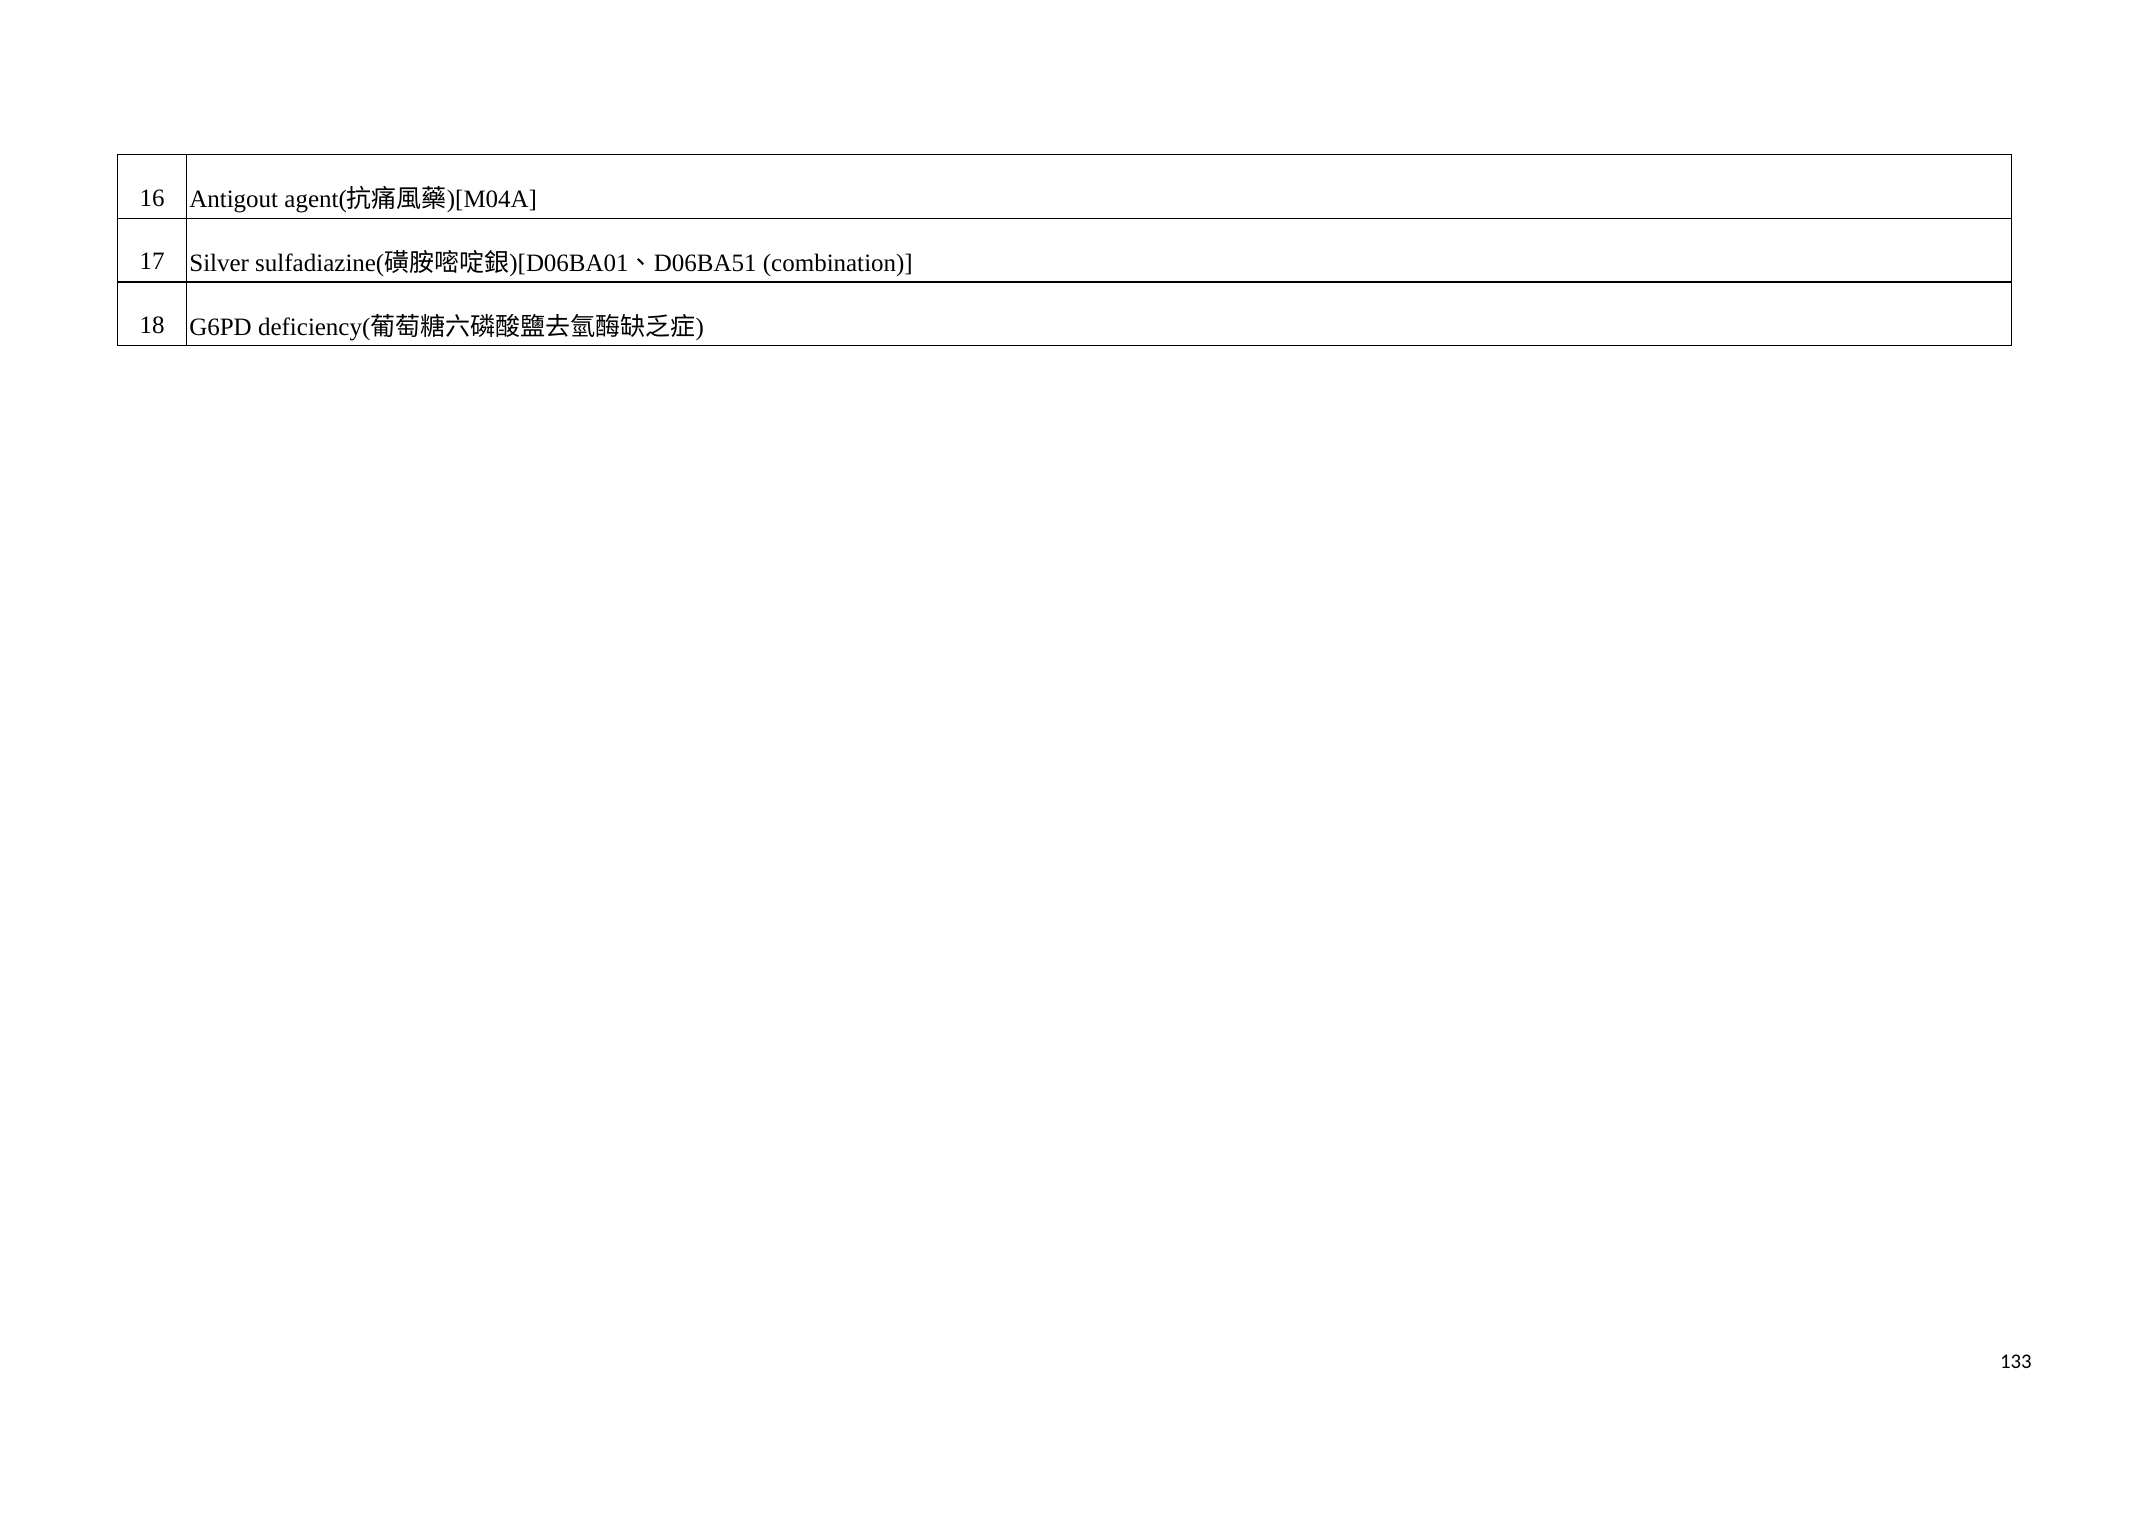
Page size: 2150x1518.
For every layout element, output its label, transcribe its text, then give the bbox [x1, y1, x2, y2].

table_cell 18 [118, 283, 186, 345]
table_cell Silver sulfadiazine(磺胺嘧啶銀)[D06BA01、D06BA51 (combination)] [187, 219, 2011, 281]
table_cell G6PD deficiency(葡萄糖六磷酸鹽去氫酶缺乏症) [187, 283, 2011, 345]
table_cell 16 [118, 155, 186, 218]
table_cell 17 [118, 219, 186, 281]
table_cell Antigout agent(抗痛風藥)[M04A] [187, 155, 2011, 218]
